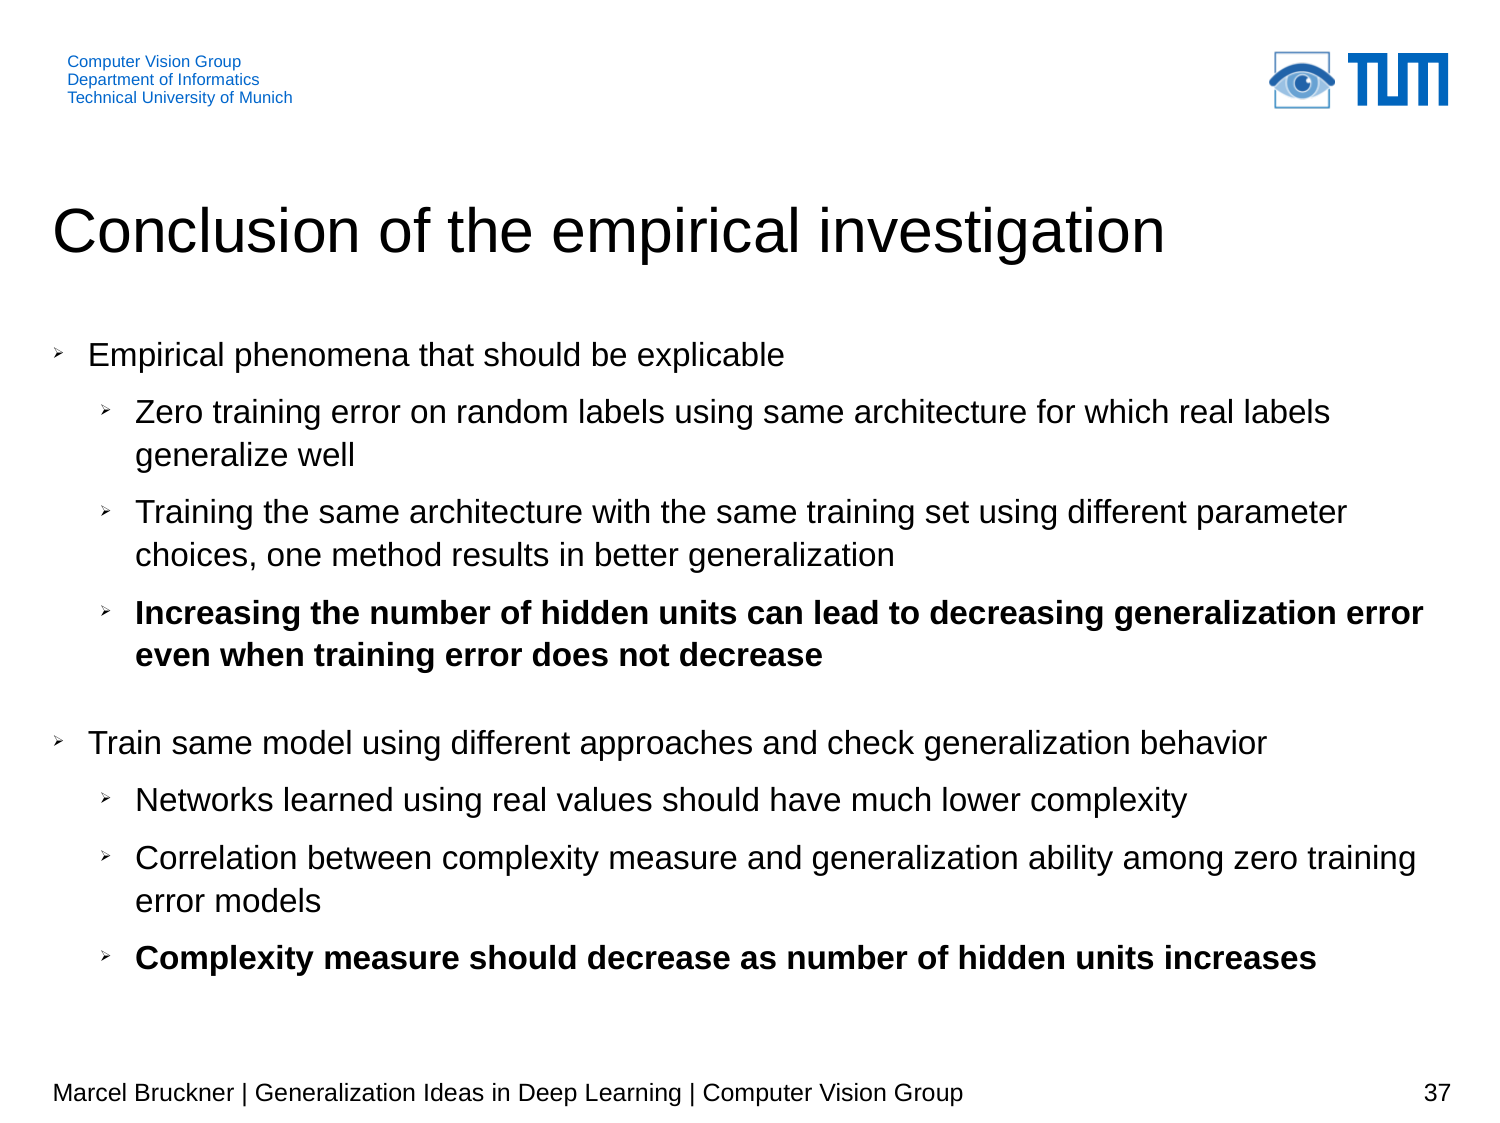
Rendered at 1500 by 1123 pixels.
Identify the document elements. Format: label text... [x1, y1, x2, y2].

title Conclusion of the empirical investigation [52, 195, 1453, 266]
picture [1269, 47, 1335, 113]
list Empirical phenomena that should be explicable Zero training error on random labels using same architecture for which real labels generalize well Training the same architecture with the same training set using different parameter choices, one method results in better generalization Increasing the number of hidden units can lead to decreasing generalization error even when training error does not decrease Train same model using different approaches and check generalization behavior Networks learned using real values should have much lower complexity Correlation between complexity measure and generalization ability among zero training error models Complexity measure should decrease as number of hidden units increases [52, 330, 1453, 977]
